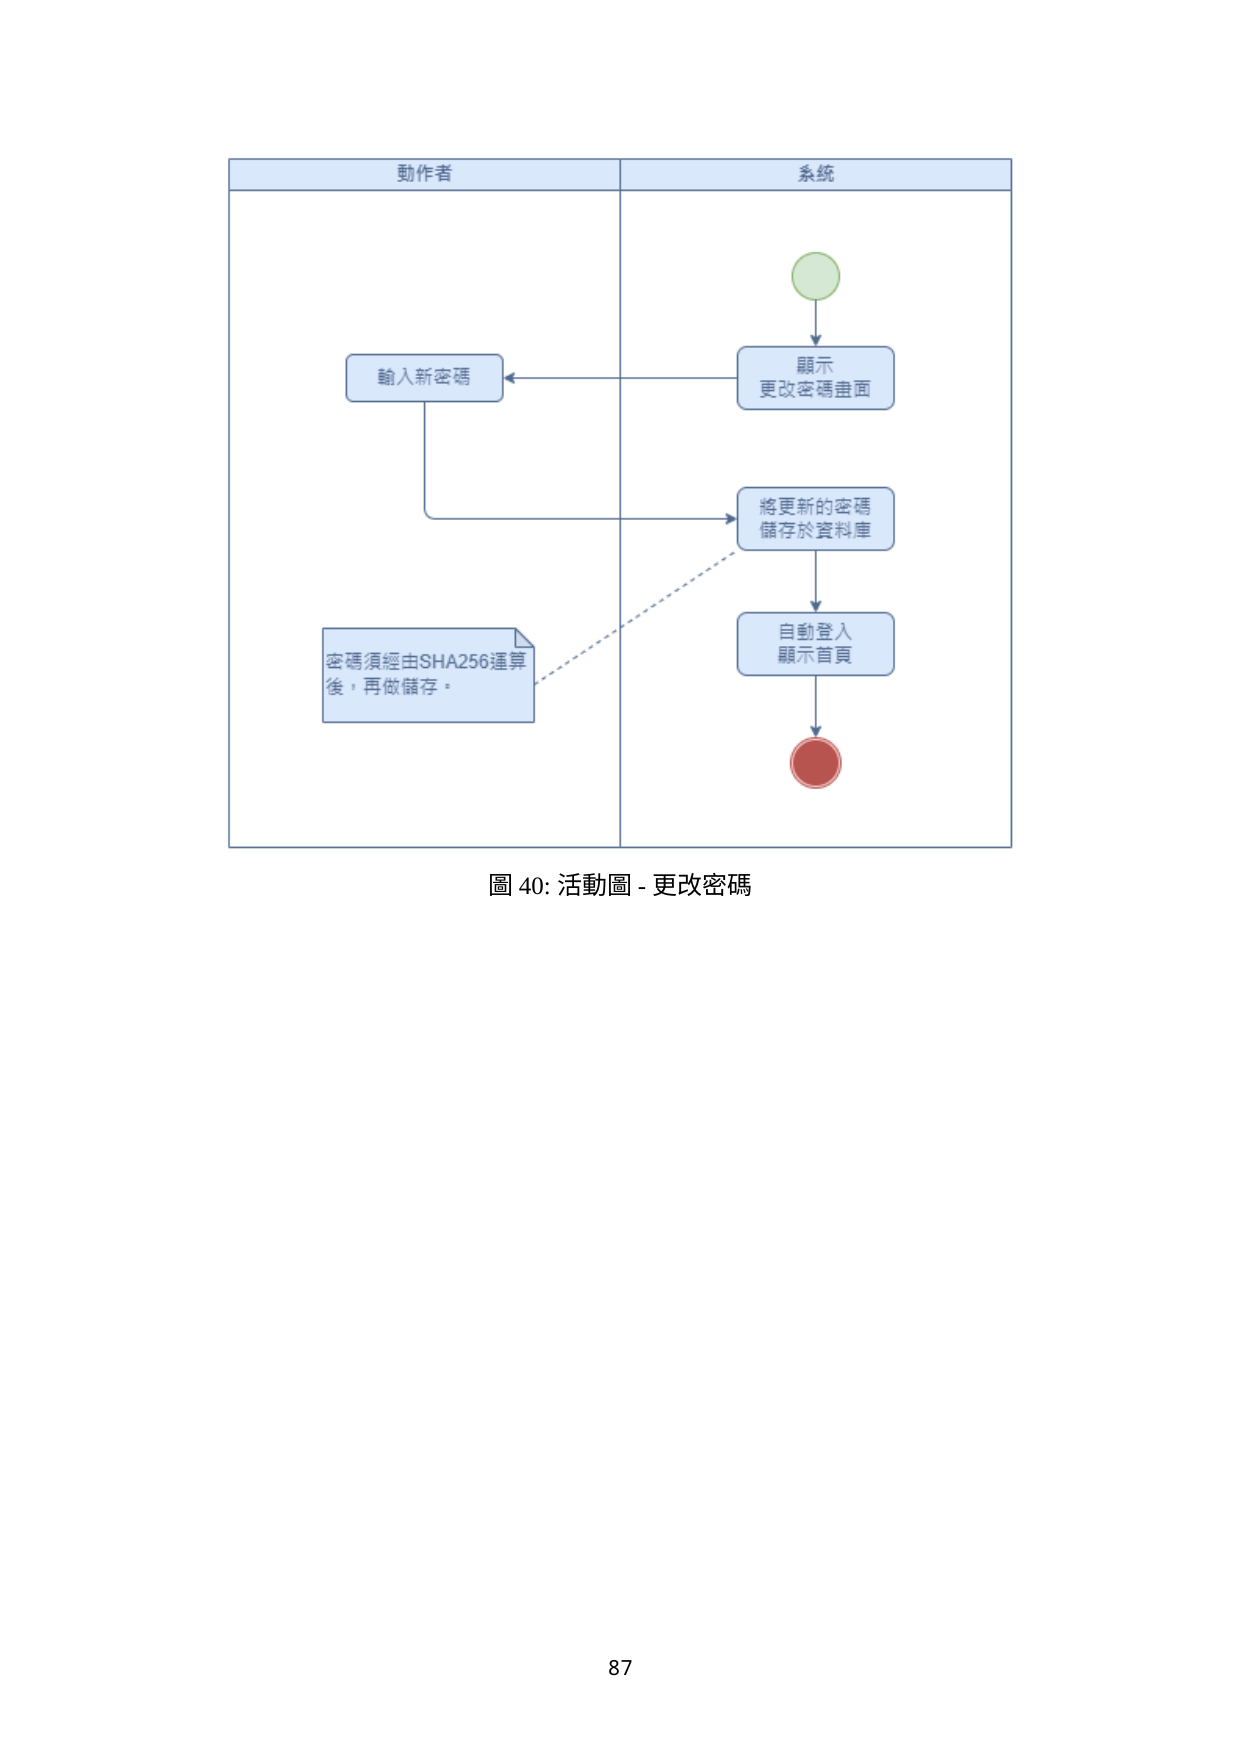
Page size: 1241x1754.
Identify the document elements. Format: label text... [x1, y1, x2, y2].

text 圖 40: 活動圖 - 更改密碼 [216, 861, 1024, 902]
picture [216, 146, 1024, 861]
